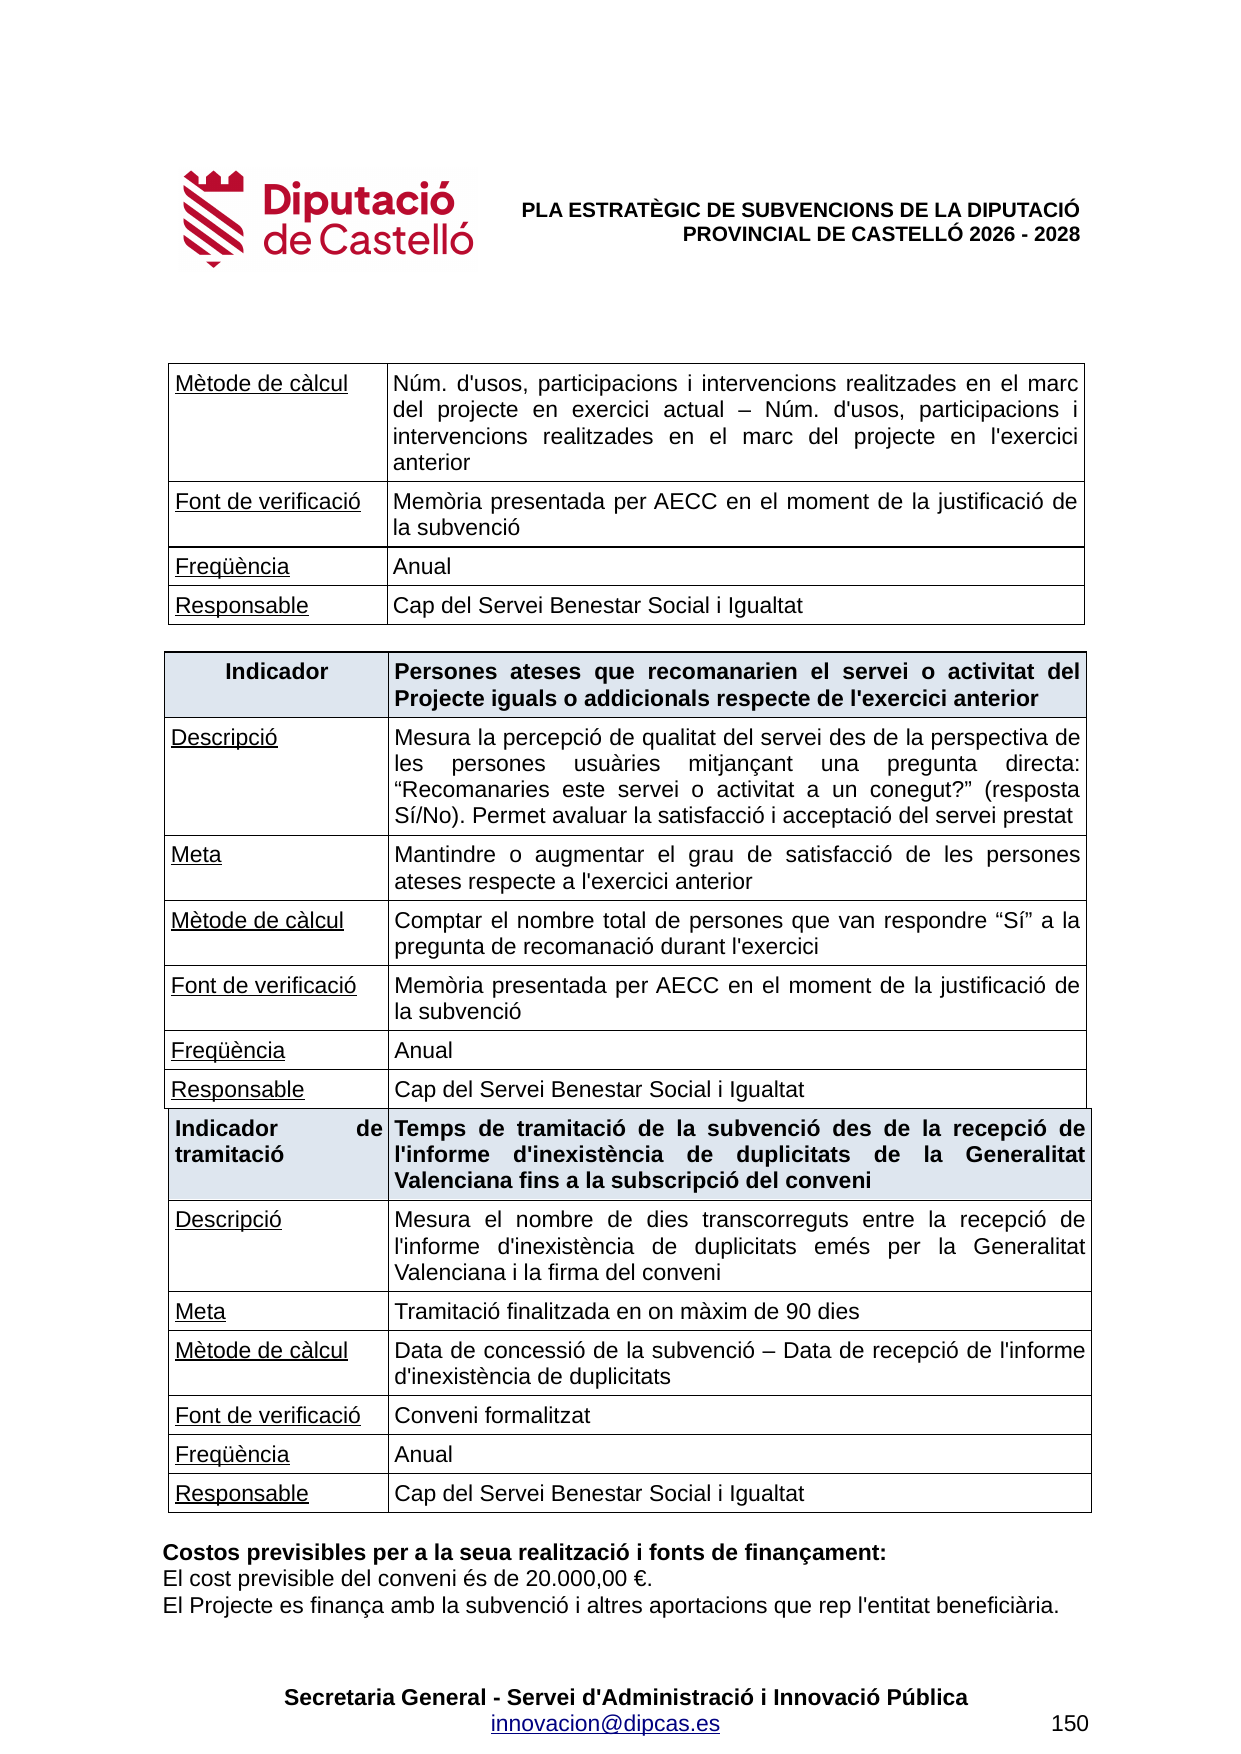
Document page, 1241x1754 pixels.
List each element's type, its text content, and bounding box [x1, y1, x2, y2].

text El cost previsible del conveni és de 20.000,00 €. [162, 1565, 1089, 1592]
table_cell Responsable [169, 1474, 388, 1512]
table_cell Tramitació finalitzada en on màxim de 90 dies [389, 1292, 1091, 1330]
table_cell Indicador de tramitació [169, 1109, 388, 1199]
table_header Persones ateses que recomanarien el servei o activitat del Projecte iguals o addicionals respecte de l'exercici anterior [389, 653, 1086, 717]
table_cell Freqüència [169, 548, 387, 585]
text El Projecte es finança amb la subvenció i altres aportacions que rep l'entitat beneficiària. [162, 1592, 1089, 1618]
picture [178, 167, 478, 272]
table_cell [1087, 1069, 1092, 1108]
table_header [1087, 651, 1092, 717]
table_cell Anual [389, 1435, 1091, 1473]
table_cell [1087, 965, 1092, 1030]
table_cell [1087, 717, 1092, 834]
table_cell [1087, 900, 1092, 965]
table_cell Anual [389, 1031, 1086, 1069]
table_cell Responsable [165, 1070, 388, 1108]
table_cell Data de concessió de la subvenció – Data de recepció de l'informe d'inexistència de duplicitats [389, 1331, 1091, 1395]
table_cell Anual [388, 548, 1084, 585]
table_cell Comptar el nombre total de persones que van respondre “Sí” a la pregunta de recomanació durant l'exercici [389, 901, 1086, 965]
table_cell Temps de tramitació de la subvenció des de la recepció de l'informe d'inexistència de duplicitats de la Generalitat Valenciana fins a la subscripció del conveni [389, 1109, 1091, 1199]
table_cell Conveni formalitzat [389, 1396, 1091, 1434]
table_cell Meta [169, 1292, 388, 1330]
table_cell Núm. d'usos, participacions i intervencions realitzades en el marc del projecte en exercici actual – Núm. d'usos, participacions i intervencions realitzades en el marc del projecte en l'exercici anterior [388, 364, 1084, 481]
table_cell Responsable [169, 586, 387, 624]
text Costos previsibles per a la seua realització i fonts de finançament: [162, 1539, 1089, 1565]
table_cell Memòria presentada per AECC en el moment de la justificació de la subvenció [388, 482, 1084, 546]
table_cell Mètode de càlcul [165, 901, 388, 965]
table_cell [1087, 1030, 1092, 1069]
table_cell [1087, 835, 1092, 900]
table_cell Cap del Servei Benestar Social i Igualtat [389, 1474, 1091, 1512]
table_cell Font de verificació [169, 482, 387, 546]
table_cell Meta [165, 836, 388, 900]
table_cell Mantindre o augmentar el grau de satisfacció de les persones ateses respecte a l'exercici anterior [389, 836, 1086, 900]
table_cell Font de verificació [165, 966, 388, 1030]
table_cell Font de verificació [169, 1396, 388, 1434]
table_cell Freqüència [169, 1435, 388, 1473]
table_cell Mesura el nombre de dies transcorreguts entre la recepció de l'informe d'inexistència de duplicitats emés per la Generalitat Valenciana i la firma del conveni [389, 1201, 1091, 1291]
table_cell Memòria presentada per AECC en el moment de la justificació de la subvenció [389, 966, 1086, 1030]
table_cell Mètode de càlcul [169, 1331, 388, 1395]
table_cell Mesura la percepció de qualitat del servei des de la perspectiva de les persones usuàries mitjançant una pregunta directa: “Recomanaries este servei o activitat a un conegut?” (resposta Sí/No). Permet avaluar la satisfacció i acceptació del servei prestat [389, 718, 1086, 834]
table_cell Freqüència [165, 1031, 388, 1069]
table_cell Descripció [165, 718, 388, 834]
table_cell Mètode de càlcul [169, 364, 387, 481]
table_header Indicador [165, 653, 388, 717]
table_cell Descripció [169, 1201, 388, 1291]
table_cell Cap del Servei Benestar Social i Igualtat [388, 586, 1084, 624]
table_cell Cap del Servei Benestar Social i Igualtat [389, 1070, 1086, 1108]
